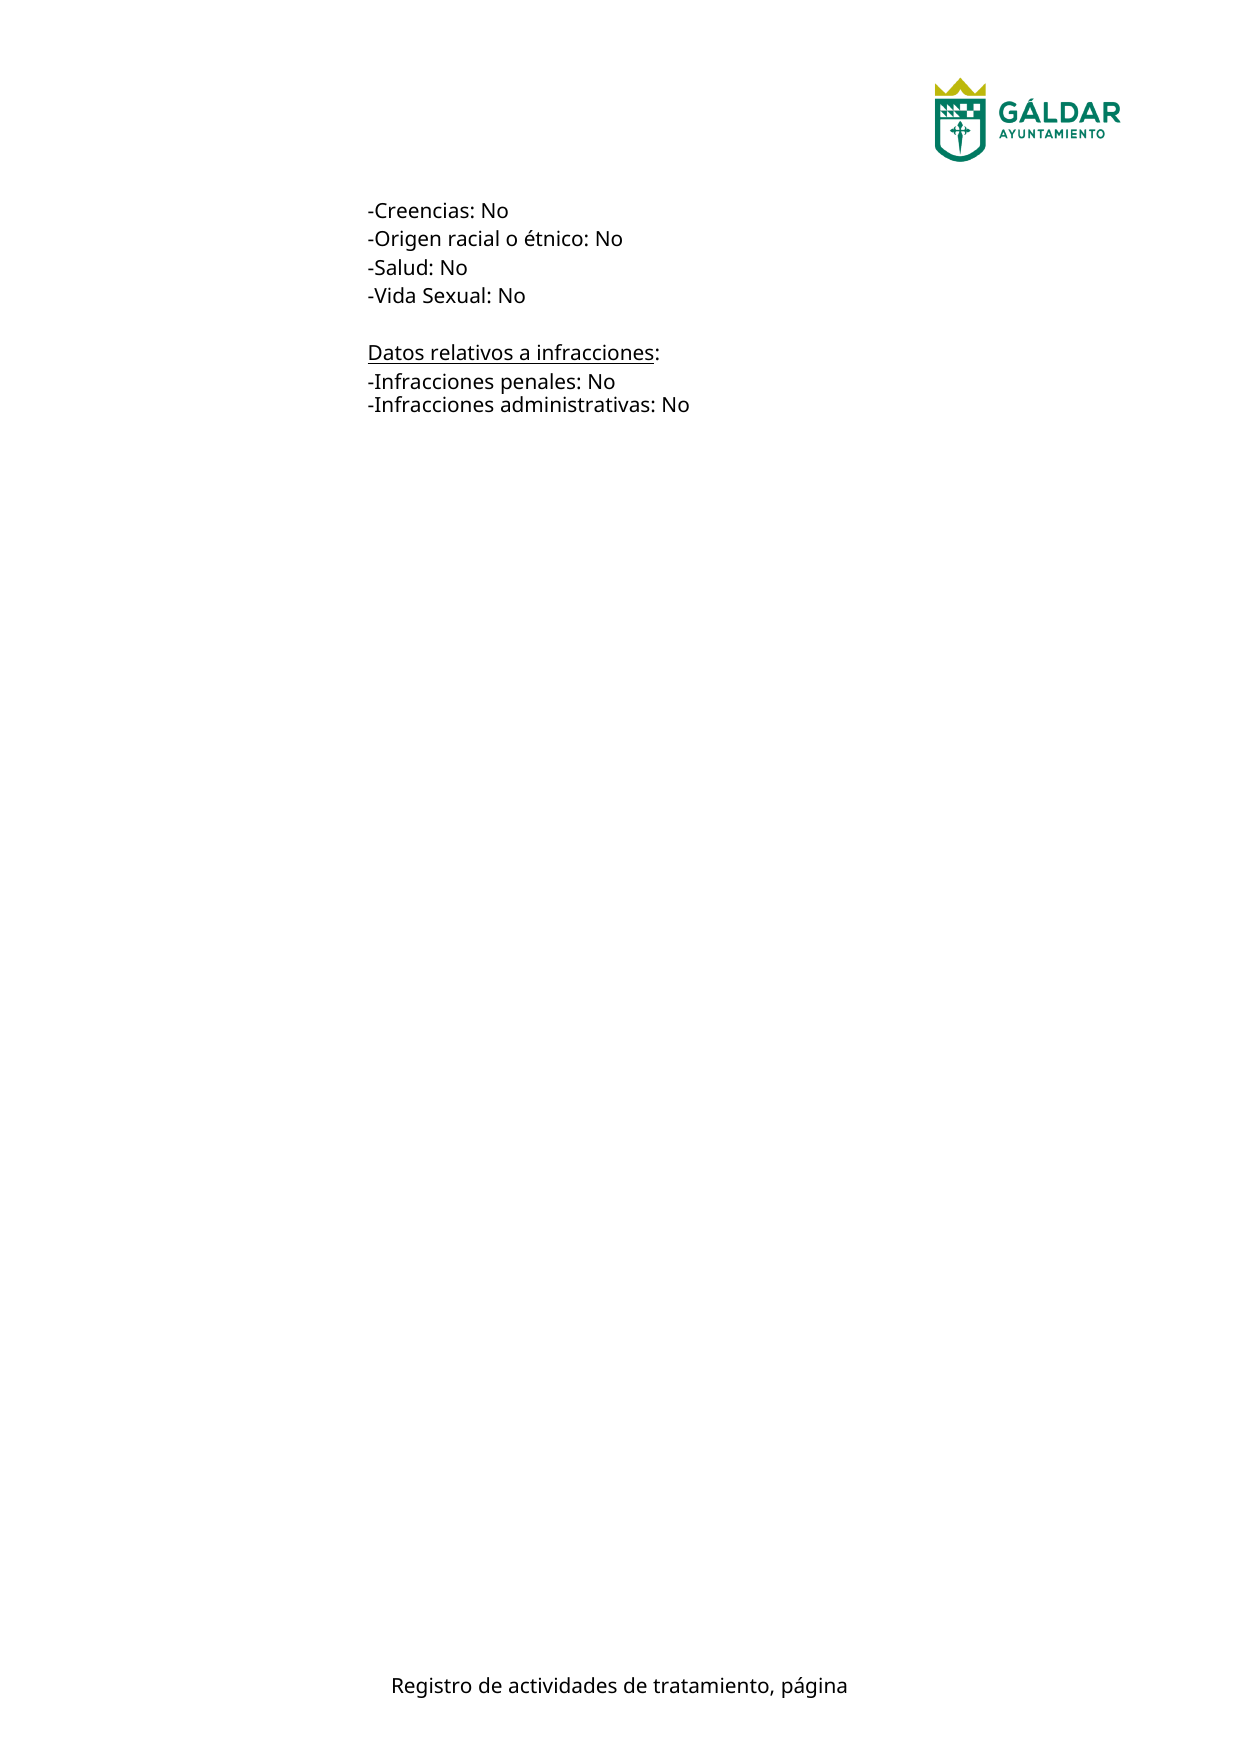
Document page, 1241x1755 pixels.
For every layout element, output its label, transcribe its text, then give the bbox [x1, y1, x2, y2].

table_cell [119, 196, 343, 417]
table_cell -Creencias: No -Origen racial o étnico: No -Salud: No -Vida Sexual: No Datos relativos a infracciones: -Infracciones penales: No -Infracciones administrativas: No [343, 196, 1123, 417]
